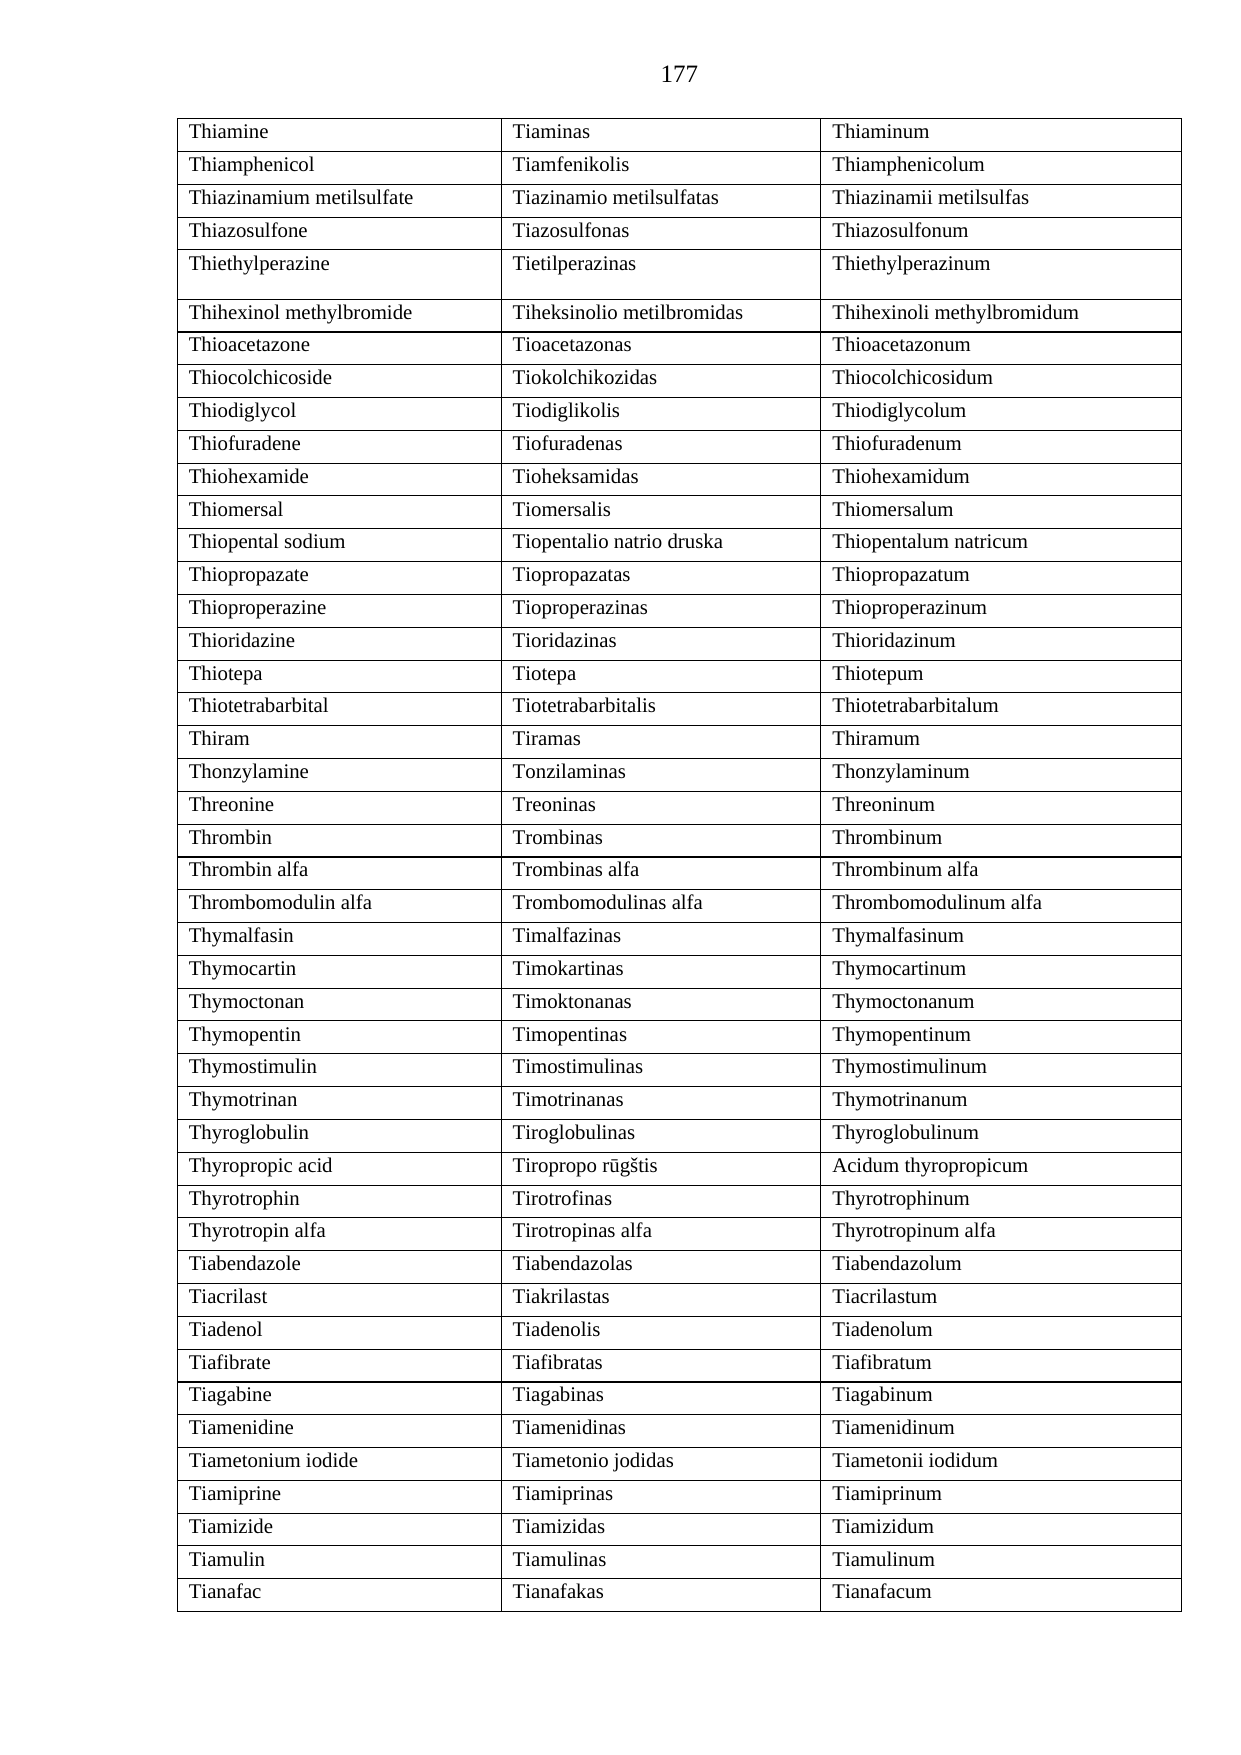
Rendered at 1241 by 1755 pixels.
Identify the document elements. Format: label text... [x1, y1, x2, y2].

table_cell Thonzylamine [178, 759, 501, 791]
table_cell Thioproperazinum [821, 595, 1181, 627]
table_cell Thiocolchicoside [178, 365, 501, 397]
table_cell Tiafibratas [502, 1350, 820, 1381]
table_cell Thioproperazine [178, 595, 501, 627]
table_cell Thiohexamidum [821, 464, 1181, 495]
table_cell Tiamiprine [178, 1481, 501, 1513]
table_cell Thiofuradenum [821, 431, 1181, 463]
table_cell Tioridazinas [502, 628, 820, 659]
table_cell Thiotetrabarbitalum [821, 693, 1181, 725]
table_cell Tiafibrate [178, 1350, 501, 1381]
table_cell Tiamizide [178, 1514, 501, 1545]
table_cell Thiodiglycolum [821, 398, 1181, 430]
table_cell Timostimulinas [502, 1054, 820, 1086]
table_cell Tiamfenikolis [502, 152, 820, 184]
table_cell Tiafibratum [821, 1350, 1181, 1381]
table_cell Thrombinum alfa [821, 858, 1181, 889]
table_cell Treoninas [502, 792, 820, 823]
table_cell Tiropropo rūgštis [502, 1153, 820, 1184]
table_cell Thymopentin [178, 1021, 501, 1053]
table_cell Tiotetrabarbitalis [502, 693, 820, 725]
table_cell Thymoctonanum [821, 989, 1181, 1020]
table_cell Thyropropic acid [178, 1153, 501, 1184]
table_cell Thyrotropin alfa [178, 1218, 501, 1250]
table_cell Tiagabinas [502, 1383, 820, 1414]
table_cell Tiacrilast [178, 1284, 501, 1316]
table_cell Timotrinanas [502, 1087, 820, 1119]
table_cell Thiazosulfonum [821, 218, 1181, 249]
table_cell Thymoctonan [178, 989, 501, 1020]
table_cell Thihexinol methylbromide [178, 300, 501, 331]
table_cell Thyrotrophin [178, 1186, 501, 1217]
table_cell Thiopropazatum [821, 562, 1181, 594]
table_cell Tiacrilastum [821, 1284, 1181, 1316]
table_cell Thiramum [821, 726, 1181, 758]
table_cell Trombinas alfa [502, 858, 820, 889]
table_cell Thioridazine [178, 628, 501, 659]
table_cell Thrombinum [821, 825, 1181, 856]
table_cell Tiomersalis [502, 496, 820, 528]
table_cell Tiamizidum [821, 1514, 1181, 1545]
table_cell Tiabendazole [178, 1251, 501, 1283]
table_cell Tiamenidinum [821, 1415, 1181, 1447]
table_cell Thymotrinan [178, 1087, 501, 1119]
table_cell Tiroglobulinas [502, 1120, 820, 1152]
table_cell Tiametonio jodidas [502, 1448, 820, 1480]
table_cell Thymostimulinum [821, 1054, 1181, 1086]
table_cell Thiazinamium metilsulfate [178, 185, 501, 217]
table_cell Tioproperazinas [502, 595, 820, 627]
table_cell Thyrotropinum alfa [821, 1218, 1181, 1250]
table_cell Tonzilaminas [502, 759, 820, 791]
table_cell Tiazosulfonas [502, 218, 820, 249]
table_cell Thioacetazonum [821, 333, 1181, 364]
table_cell Tirotropinas alfa [502, 1218, 820, 1250]
table_cell Trombinas [502, 825, 820, 856]
table_cell Tioheksamidas [502, 464, 820, 495]
table_cell Thiotepa [178, 661, 501, 692]
table_cell Thymalfasin [178, 923, 501, 955]
table_cell Thrombomodulin alfa [178, 890, 501, 922]
table_cell Tiagabinum [821, 1383, 1181, 1414]
table_cell Tiakrilastas [502, 1284, 820, 1316]
table_cell Tiopentalio natrio druska [502, 529, 820, 561]
table_cell Tianafakas [502, 1579, 820, 1611]
table_cell Thiotetrabarbital [178, 693, 501, 725]
table_cell Tiadenolum [821, 1317, 1181, 1348]
table_cell Thyroglobulin [178, 1120, 501, 1152]
table_cell Thiazinamii metilsulfas [821, 185, 1181, 217]
table_cell Thiomersal [178, 496, 501, 528]
table_cell Thonzylaminum [821, 759, 1181, 791]
table_cell Timoktonanas [502, 989, 820, 1020]
table_cell Thymalfasinum [821, 923, 1181, 955]
table_cell Thiotepum [821, 661, 1181, 692]
table_cell Tiamulinum [821, 1546, 1181, 1578]
table_cell Tietilperazinas [502, 250, 820, 298]
table_cell Thioacetazone [178, 333, 501, 364]
table_cell Thrombin alfa [178, 858, 501, 889]
table_cell Thiamine [178, 119, 501, 151]
table_cell Thiopropazate [178, 562, 501, 594]
table_cell Tiabendazolum [821, 1251, 1181, 1283]
table_cell Thyroglobulinum [821, 1120, 1181, 1152]
table_cell Timalfazinas [502, 923, 820, 955]
table_cell Tiodiglikolis [502, 398, 820, 430]
table_cell Thiamphenicol [178, 152, 501, 184]
table_cell Thiocolchicosidum [821, 365, 1181, 397]
table_cell Thrombomodulinum alfa [821, 890, 1181, 922]
table_cell Thymostimulin [178, 1054, 501, 1086]
table_cell Tiotepa [502, 661, 820, 692]
table_cell Tioacetazonas [502, 333, 820, 364]
table_cell Tiokolchikozidas [502, 365, 820, 397]
table_cell Tiagabine [178, 1383, 501, 1414]
table_cell Tiametonii iodidum [821, 1448, 1181, 1480]
table_cell Thymotrinanum [821, 1087, 1181, 1119]
table_cell Tiaminas [502, 119, 820, 151]
table_cell Thiofuradene [178, 431, 501, 463]
table_cell Thyrotrophinum [821, 1186, 1181, 1217]
table_cell Tiamiprinum [821, 1481, 1181, 1513]
table_cell Threoninum [821, 792, 1181, 823]
table_cell Tianafacum [821, 1579, 1181, 1611]
table_cell Thiethylperazine [178, 250, 501, 298]
table_cell Thiohexamide [178, 464, 501, 495]
table_cell Tirotrofinas [502, 1186, 820, 1217]
table_cell Acidum thyropropicum [821, 1153, 1181, 1184]
table_cell Tiopropazatas [502, 562, 820, 594]
table_cell Tiamiprinas [502, 1481, 820, 1513]
table_cell Thiram [178, 726, 501, 758]
table_cell Tiazinamio metilsulfatas [502, 185, 820, 217]
table_cell Thiodiglycol [178, 398, 501, 430]
table_cell Tiamenidine [178, 1415, 501, 1447]
table_cell Thiethylperazinum [821, 250, 1181, 298]
table_cell Tiamizidas [502, 1514, 820, 1545]
table_cell Thiopental sodium [178, 529, 501, 561]
table_cell Thiomersalum [821, 496, 1181, 528]
table_cell Thymocartinum [821, 956, 1181, 988]
table_cell Trombomodulinas alfa [502, 890, 820, 922]
table_cell Tianafac [178, 1579, 501, 1611]
table_cell Tiamulinas [502, 1546, 820, 1578]
table_cell Thymopentinum [821, 1021, 1181, 1053]
table_cell Thiamphenicolum [821, 152, 1181, 184]
table_cell Tiabendazolas [502, 1251, 820, 1283]
table_cell Timopentinas [502, 1021, 820, 1053]
table_cell Threonine [178, 792, 501, 823]
table_cell Tiadenol [178, 1317, 501, 1348]
table_cell Tiametonium iodide [178, 1448, 501, 1480]
table_cell Thiazosulfone [178, 218, 501, 249]
table_cell Thiopentalum natricum [821, 529, 1181, 561]
table_cell Tiamenidinas [502, 1415, 820, 1447]
table_cell Thiaminum [821, 119, 1181, 151]
table_cell Tiadenolis [502, 1317, 820, 1348]
table_cell Tiamulin [178, 1546, 501, 1578]
table_cell Tiheksinolio metilbromidas [502, 300, 820, 331]
table_cell Thymocartin [178, 956, 501, 988]
table_cell Tiramas [502, 726, 820, 758]
table_cell Thioridazinum [821, 628, 1181, 659]
table_cell Thihexinoli methylbromidum [821, 300, 1181, 331]
table_cell Tiofuradenas [502, 431, 820, 463]
table_cell Timokartinas [502, 956, 820, 988]
table_cell Thrombin [178, 825, 501, 856]
